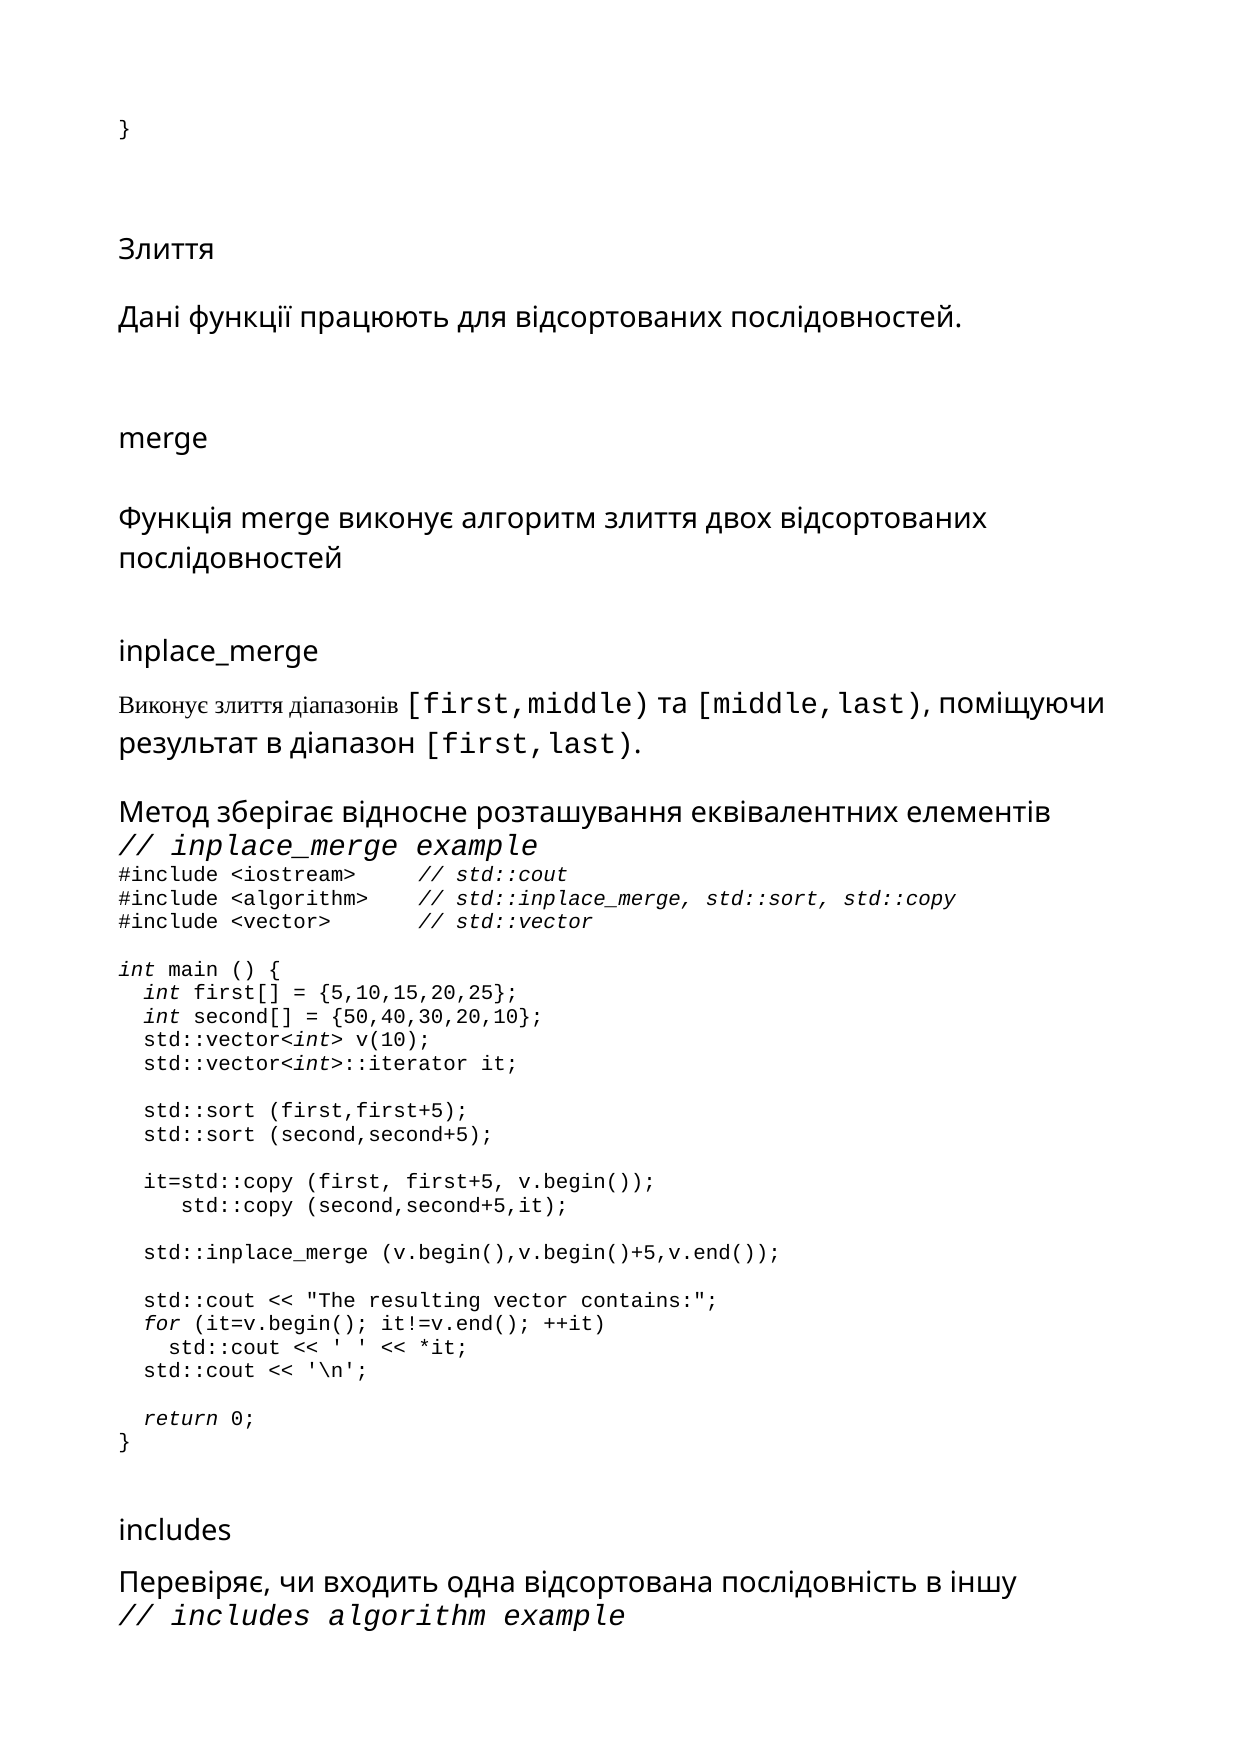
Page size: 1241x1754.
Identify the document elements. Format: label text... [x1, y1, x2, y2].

text std::sort (first,first+5); [118, 1100, 1122, 1124]
text } [118, 118, 1122, 142]
subtitle includes [118, 1509, 1122, 1549]
text std::copy (second,second+5,it); [118, 1195, 1122, 1219]
text Перевіряє, чи входить одна відсортована послідовність в іншу [118, 1562, 1122, 1601]
text // inplace_merge example [118, 831, 1122, 864]
text std::inplace_merge (v.begin(),v.begin()+5,v.end()); [118, 1242, 1122, 1266]
subtitle merge [118, 417, 1122, 457]
text #include <iostream> // std::cout [118, 864, 1122, 888]
text std::vector<int>::iterator it; [118, 1053, 1122, 1077]
text int second[] = {50,40,30,20,10}; [118, 1006, 1122, 1029]
subtitle inplace_merge [118, 631, 1122, 670]
text int main () { [118, 958, 1122, 982]
text Функція merge виконує алгоритм злиття двох відсортованих послідовностей [118, 498, 1122, 577]
text std::cout << "The resulting vector contains:"; [118, 1289, 1122, 1313]
text std::cout << ' ' << *it; [118, 1337, 1122, 1361]
text int first[] = {5,10,15,20,25}; [118, 982, 1122, 1006]
text #include <vector> // std::vector [118, 911, 1122, 935]
text return 0; [118, 1408, 1122, 1431]
text std::cout << '\n'; [118, 1361, 1122, 1384]
text #include <algorithm> // std::inplace_merge, std::sort, std::copy [118, 888, 1122, 911]
text for (it=v.begin(); it!=v.end(); ++it) [118, 1313, 1122, 1337]
text Злиття [118, 228, 1122, 268]
text std::vector<int> v(10); [118, 1029, 1122, 1053]
text } [118, 1431, 1122, 1455]
text Виконує злиття діапазонів [first,middle) та [middle,last), поміщуючи результат в діапазон [first,last). [118, 683, 1122, 791]
text Дані функції працюють для відсортованих послідовностей. [118, 296, 1122, 336]
text std::sort (second,second+5); [118, 1124, 1122, 1148]
text Метод зберігає відносне розташування еквівалентних елементів [118, 791, 1122, 831]
text // includes algorithm example [118, 1601, 1122, 1634]
text it=std::copy (first, first+5, v.begin()); [118, 1171, 1122, 1195]
